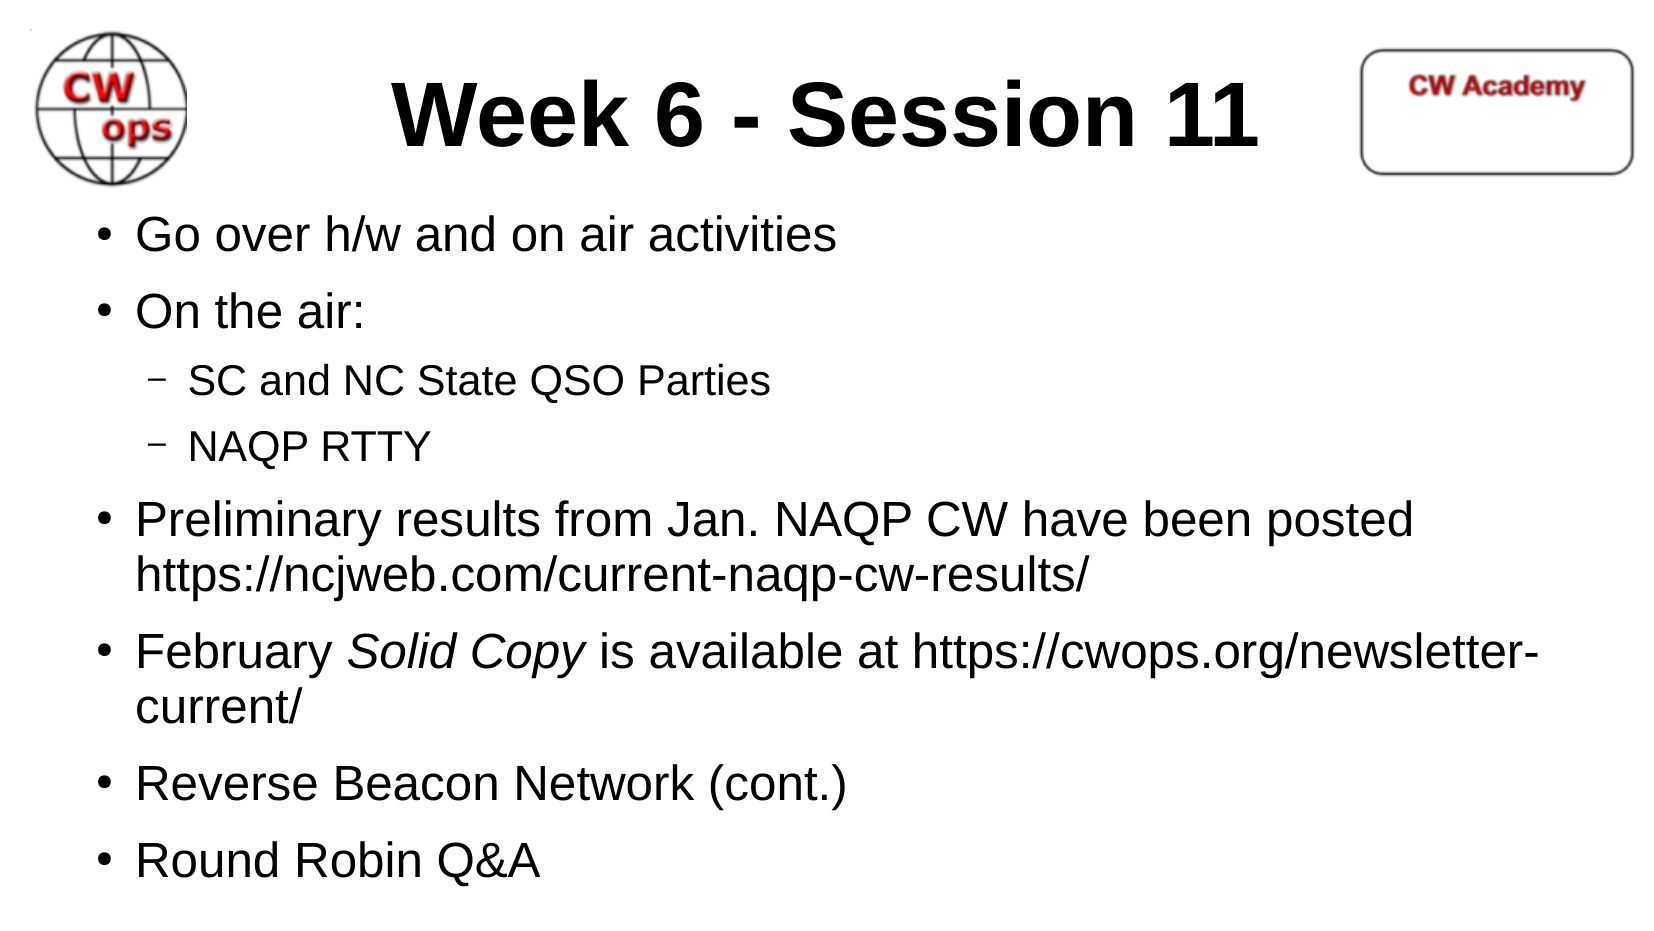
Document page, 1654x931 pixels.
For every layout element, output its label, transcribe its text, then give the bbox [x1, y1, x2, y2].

list Go over h/w and on air activities On the air: SC and NC State QSO Parties NAQP RTTY Preliminary results from Jan. NAQP CW have been posted https://ncjweb.com/current-naqp-cw-results/ February Solid Copy is available at https://cwops.org/newsletter-current/ Reverse Beacon Network (cont.) Round Robin Q&A [82, 207, 1571, 897]
picture [1571, 37, 1640, 186]
title Week 6 - Session 11 [82, 37, 1571, 193]
picture [30, 29, 187, 194]
